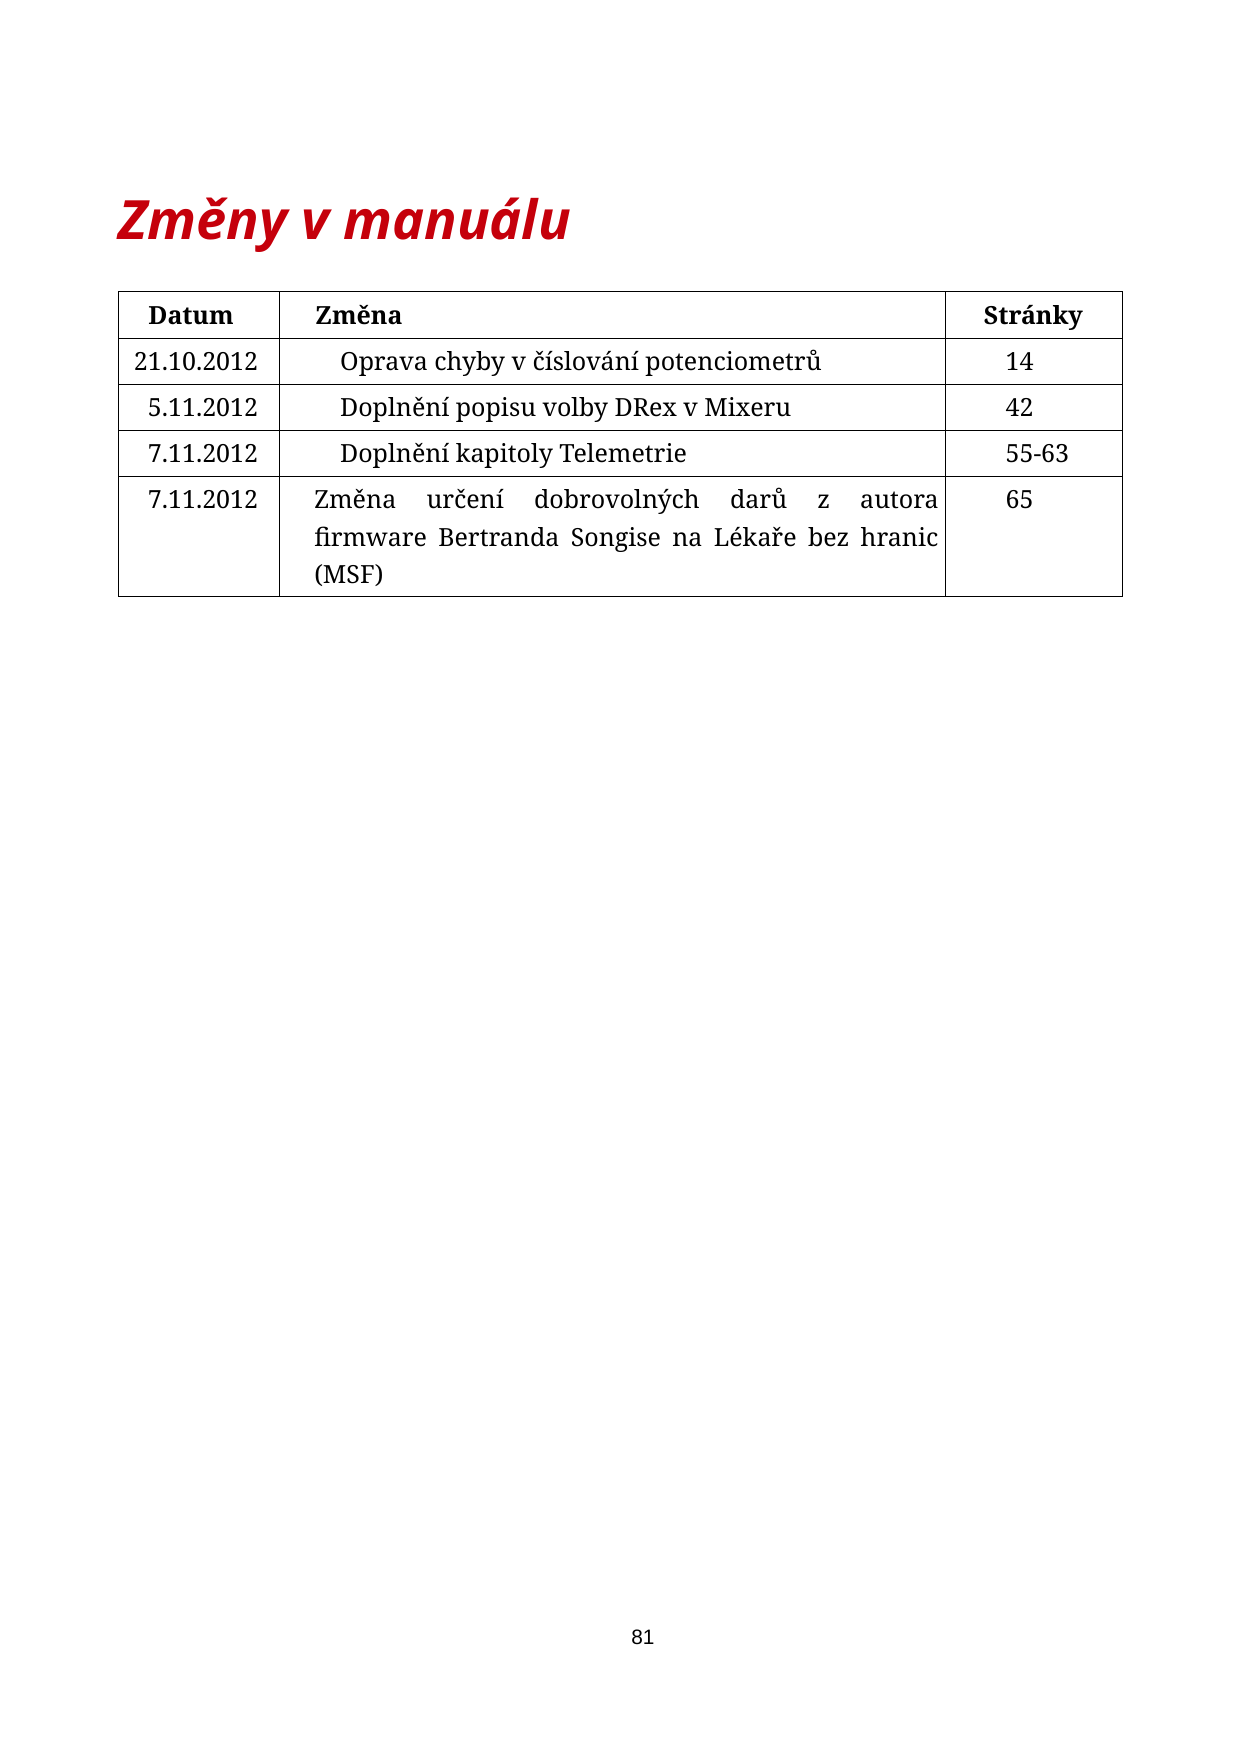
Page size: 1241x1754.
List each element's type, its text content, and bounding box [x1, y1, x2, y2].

table_cell Doplnění popisu volby DRex v Mixeru [280, 385, 945, 430]
table_header Změna [280, 292, 945, 338]
table_cell 7.11.2012 [119, 431, 279, 476]
table_cell 21.10.2012 [119, 339, 279, 384]
table_header Stránky [946, 292, 1122, 338]
table_cell Doplnění kapitoly Telemetrie [280, 431, 945, 476]
table_cell 42 [946, 385, 1122, 430]
table_cell 55-63 [946, 431, 1122, 476]
table_cell 5.11.2012 [119, 385, 279, 430]
table_cell 7.11.2012 [119, 477, 279, 596]
table_cell Změna určení dobrovolných darů z autora firmware Bertranda Songise na Lékaře bez hranic (MSF) [280, 477, 945, 596]
table_header Datum [119, 292, 279, 338]
table_cell Oprava chyby v číslování potenciometrů [280, 339, 945, 384]
table_cell 65 [946, 477, 1122, 596]
table_cell 14 [946, 339, 1122, 384]
